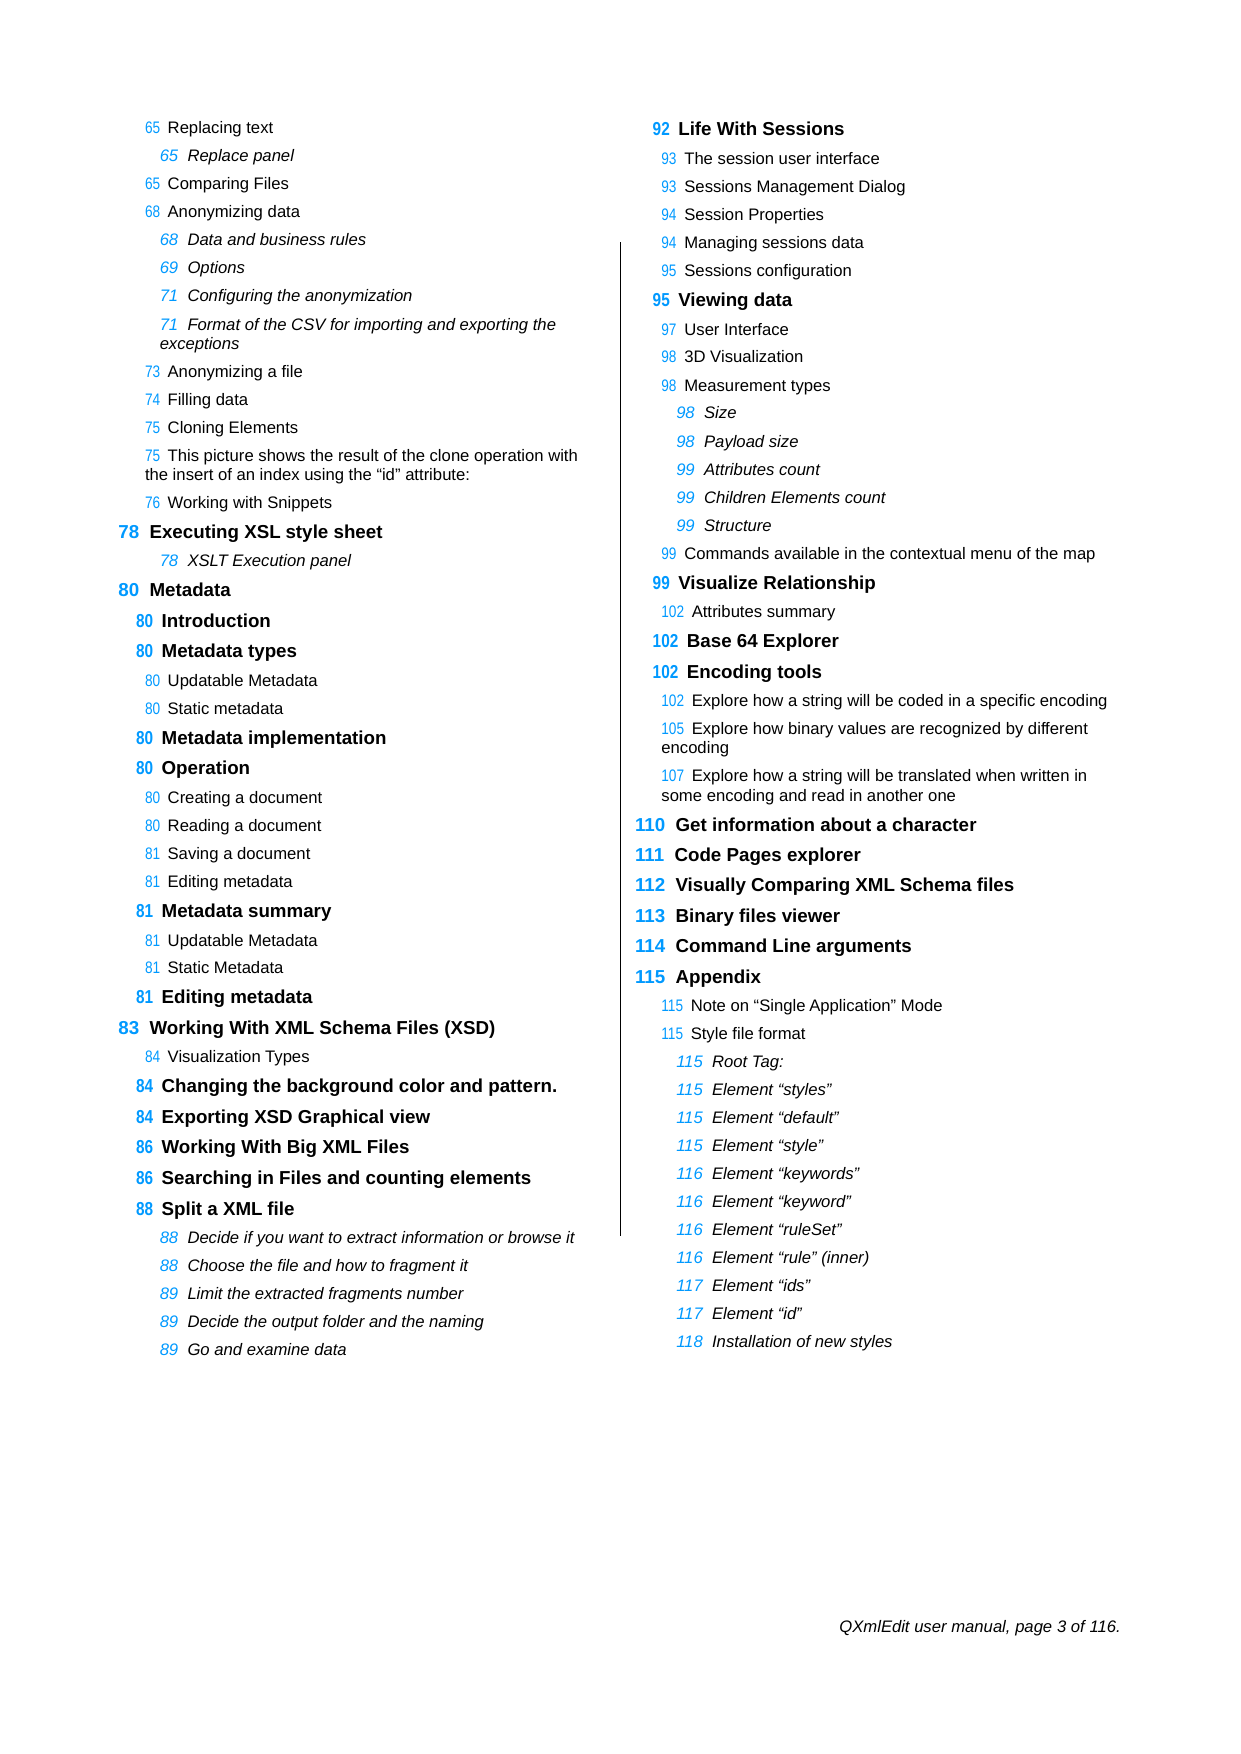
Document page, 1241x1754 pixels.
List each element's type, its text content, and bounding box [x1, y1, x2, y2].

text 98 Payload size [676, 431, 1122, 451]
text 94 Session Properties [661, 205, 1122, 224]
text 68 Anonymizing data [145, 202, 605, 221]
text 65 Replacing text [145, 118, 605, 137]
text 116 Element “rule” (inner) [676, 1248, 1122, 1267]
text 81 Metadata summary [136, 900, 605, 921]
text 98 Size [676, 403, 1122, 422]
text 84 Changing the background color and pattern. [136, 1075, 605, 1097]
text 102 Attributes summary [661, 602, 1122, 621]
text 80 Updatable Metadata [145, 671, 605, 690]
text 81 Static Metadata [145, 958, 605, 977]
text 99 Commands available in the contextual menu of the map [661, 543, 1122, 563]
text 92 Life With Sessions [652, 118, 1122, 140]
text 65 Replace panel [159, 146, 605, 165]
text 115 Root Tag: [676, 1052, 1122, 1071]
text 97 User Interface [661, 319, 1122, 338]
text 80 Static metadata [145, 699, 605, 718]
text 102 Explore how a string will be coded in a specific encoding [661, 691, 1122, 710]
text 112 Visually Comparing XML Schema files [635, 874, 1122, 896]
text 81 Editing metadata [136, 986, 605, 1008]
text 86 Searching in Files and counting elements [136, 1167, 605, 1188]
text 89 Decide the output folder and the naming [159, 1312, 605, 1331]
text 95 Viewing data [652, 289, 1122, 310]
text 78 XSLT Execution panel [159, 551, 605, 570]
text 93 Sessions Management Dialog [661, 177, 1122, 196]
text 107 Explore how a string will be translated when written in some encoding and read in another one [661, 766, 1122, 804]
text 84 Visualization Types [145, 1047, 605, 1066]
text 84 Exporting XSD Graphical view [136, 1106, 605, 1127]
text 113 Binary files viewer [635, 905, 1122, 926]
text 115 Appendix [635, 966, 1122, 987]
text 88 Choose the file and how to fragment it [159, 1256, 605, 1275]
text 86 Working With Big XML Files [136, 1136, 605, 1158]
text 111 Code Pages explorer [635, 844, 1122, 865]
text 80 Metadata [118, 579, 605, 601]
text 80 Reading a document [145, 816, 605, 835]
text 98 Measurement types [661, 375, 1122, 394]
text 71 Format of the CSV for importing and exporting the exceptions [159, 314, 605, 353]
text 118 Installation of new styles [676, 1332, 1122, 1351]
text 81 Updatable Metadata [145, 930, 605, 949]
text 73 Anonymizing a file [145, 361, 605, 381]
text 78 Executing XSL style sheet [118, 521, 605, 542]
text 93 The session user interface [661, 149, 1122, 168]
text 69 Options [159, 258, 605, 277]
text 115 Element “default” [676, 1108, 1122, 1127]
text 68 Data and business rules [159, 230, 605, 249]
text 80 Metadata types [136, 640, 605, 662]
text 89 Go and examine data [159, 1340, 605, 1359]
text 116 Element “keyword” [676, 1192, 1122, 1211]
text 76 Working with Snippets [145, 493, 605, 512]
text 116 Element “ruleSet” [676, 1220, 1122, 1239]
text 71 Configuring the anonymization [159, 286, 605, 305]
text 102 Base 64 Explorer [652, 630, 1122, 652]
text 102 Encoding tools [652, 661, 1122, 682]
text 89 Limit the extracted fragments number [159, 1284, 605, 1303]
text 105 Explore how binary values are recognized by different encoding [661, 719, 1122, 757]
text 83 Working With XML Schema Files (XSD) [118, 1017, 605, 1038]
text 88 Decide if you want to extract information or browse it [159, 1228, 605, 1247]
text 98 3D Visualization [661, 347, 1122, 366]
text 99 Children Elements count [676, 487, 1122, 507]
text 115 Note on “Single Application” Mode [661, 996, 1122, 1015]
text 80 Introduction [136, 609, 605, 631]
text 80 Operation [136, 757, 605, 779]
text 99 Structure [676, 515, 1122, 534]
text 80 Creating a document [145, 788, 605, 807]
text 116 Element “keywords” [676, 1164, 1122, 1183]
text 94 Managing sessions data [661, 233, 1122, 252]
text 80 Metadata implementation [136, 727, 605, 748]
text 117 Element “id” [676, 1304, 1122, 1323]
text 81 Editing metadata [145, 872, 605, 891]
text 99 Attributes count [676, 459, 1122, 478]
text 114 Command Line arguments [635, 935, 1122, 957]
text 74 Filling data [145, 389, 605, 409]
text 75 Cloning Elements [145, 417, 605, 437]
text 95 Sessions configuration [661, 261, 1122, 280]
text 117 Element “ids” [676, 1276, 1122, 1295]
text 110 Get information about a character [635, 813, 1122, 835]
text 81 Saving a document [145, 844, 605, 863]
text 115 Style file format [661, 1024, 1122, 1043]
text 75 This picture shows the result of the clone operation with the insert of an index using the “id” attribute: [145, 446, 605, 484]
text 88 Split a XML file [136, 1197, 605, 1219]
text 115 Element “style” [676, 1136, 1122, 1155]
text 65 Comparing Files [145, 174, 605, 193]
text 115 Element “styles” [676, 1080, 1122, 1099]
text 99 Visualize Relationship [652, 571, 1122, 593]
